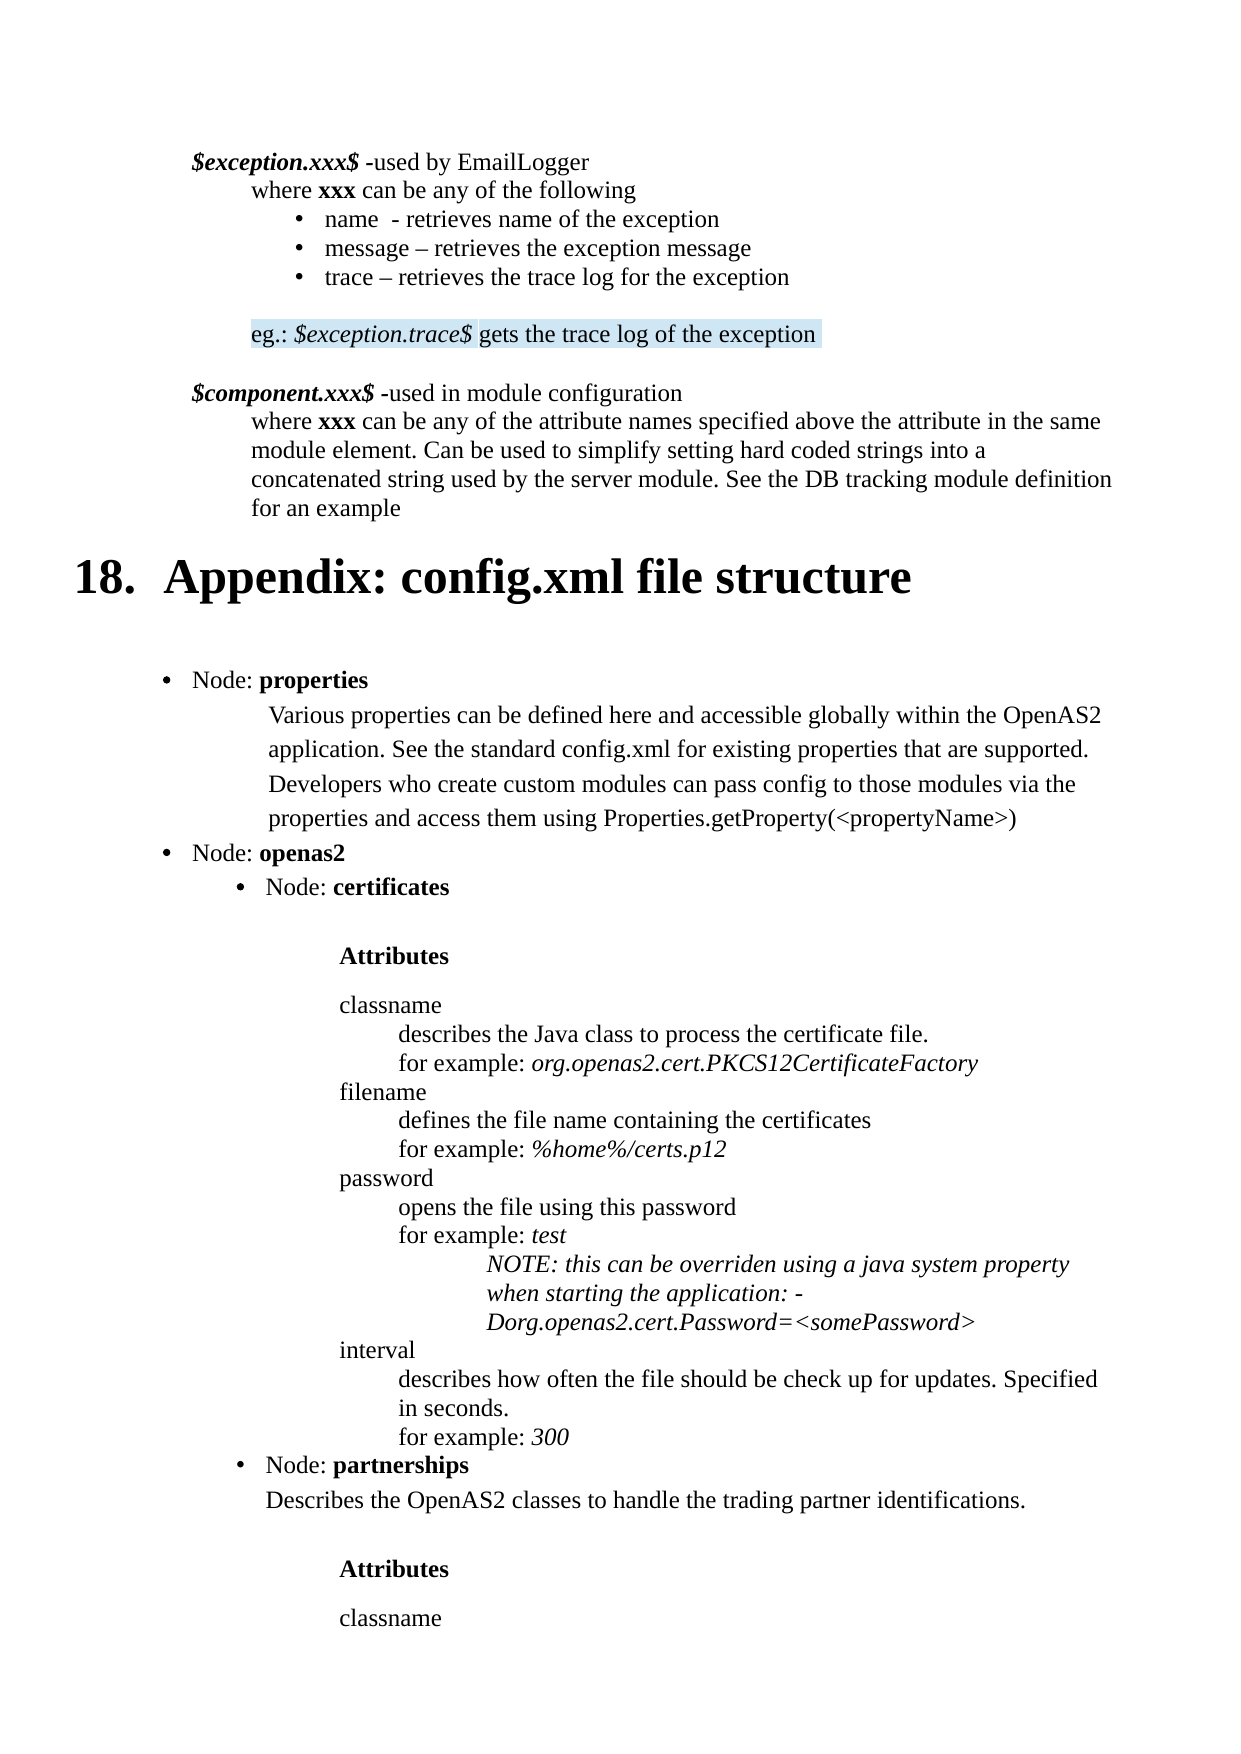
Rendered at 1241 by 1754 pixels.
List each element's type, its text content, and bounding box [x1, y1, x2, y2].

list Node: openas2 [162, 838, 1122, 867]
list message – retrieves the exception message [295, 233, 1122, 262]
text Various properties can be defined here and accessible globally within the OpenAS2 application. See the standard config.xml for existing properties that are supported. Developers who create custom modules can pass config to those modules via the properties and access them using Properties.getProperty(<propertyName>) [268, 700, 1122, 832]
list eg.: $exception.trace$ gets the trace log of the exception [221, 291, 1122, 348]
subtitle interval [309, 1335, 1122, 1364]
list defines the file name containing the certificates for example: %home%/certs.p12 [369, 1105, 1122, 1163]
subtitle $component.xxx$ -used in module configuration [162, 378, 1122, 406]
subtitle $exception.xxx$ -used by EmailLogger [162, 147, 1122, 176]
list Attributes [309, 907, 1122, 970]
subtitle Appendix: config.xml file structure [73, 546, 1122, 604]
list describes the Java class to process the certificate file. for example: org.openas2.cert.PKCS12CertificateFactory [369, 1019, 1122, 1077]
list Node: partnerships Describes the OpenAS2 classes to handle the trading partner identifications. [236, 1450, 1122, 1513]
subtitle password [309, 1163, 1122, 1192]
list Node: properties [162, 665, 1122, 694]
list Node: certificates [236, 872, 1122, 901]
list where xxx can be any of the attribute names specified above the attribute in the same module element. Can be used to simplify setting hard coded strings into a concatenated string used by the server module. See the DB tracking module definition for an example [221, 406, 1122, 521]
list name - retrieves name of the exception [295, 204, 1122, 233]
list trace – retrieves the trace log for the exception [295, 262, 1122, 291]
list Attributes [309, 1519, 1122, 1582]
list NOTE: this can be overriden using a java system property when starting the application: -Dorg.openas2.cert.Password=<somePassword> [457, 1249, 1122, 1335]
list where xxx can be any of the following [221, 176, 1122, 204]
subtitle classname [309, 990, 1122, 1019]
subtitle filename [309, 1077, 1122, 1105]
list opens the file using this password for example: test [369, 1192, 1122, 1249]
subtitle classname [309, 1603, 1122, 1632]
list describes how often the file should be check up for updates. Specified in seconds. for example: 300 [369, 1364, 1122, 1450]
